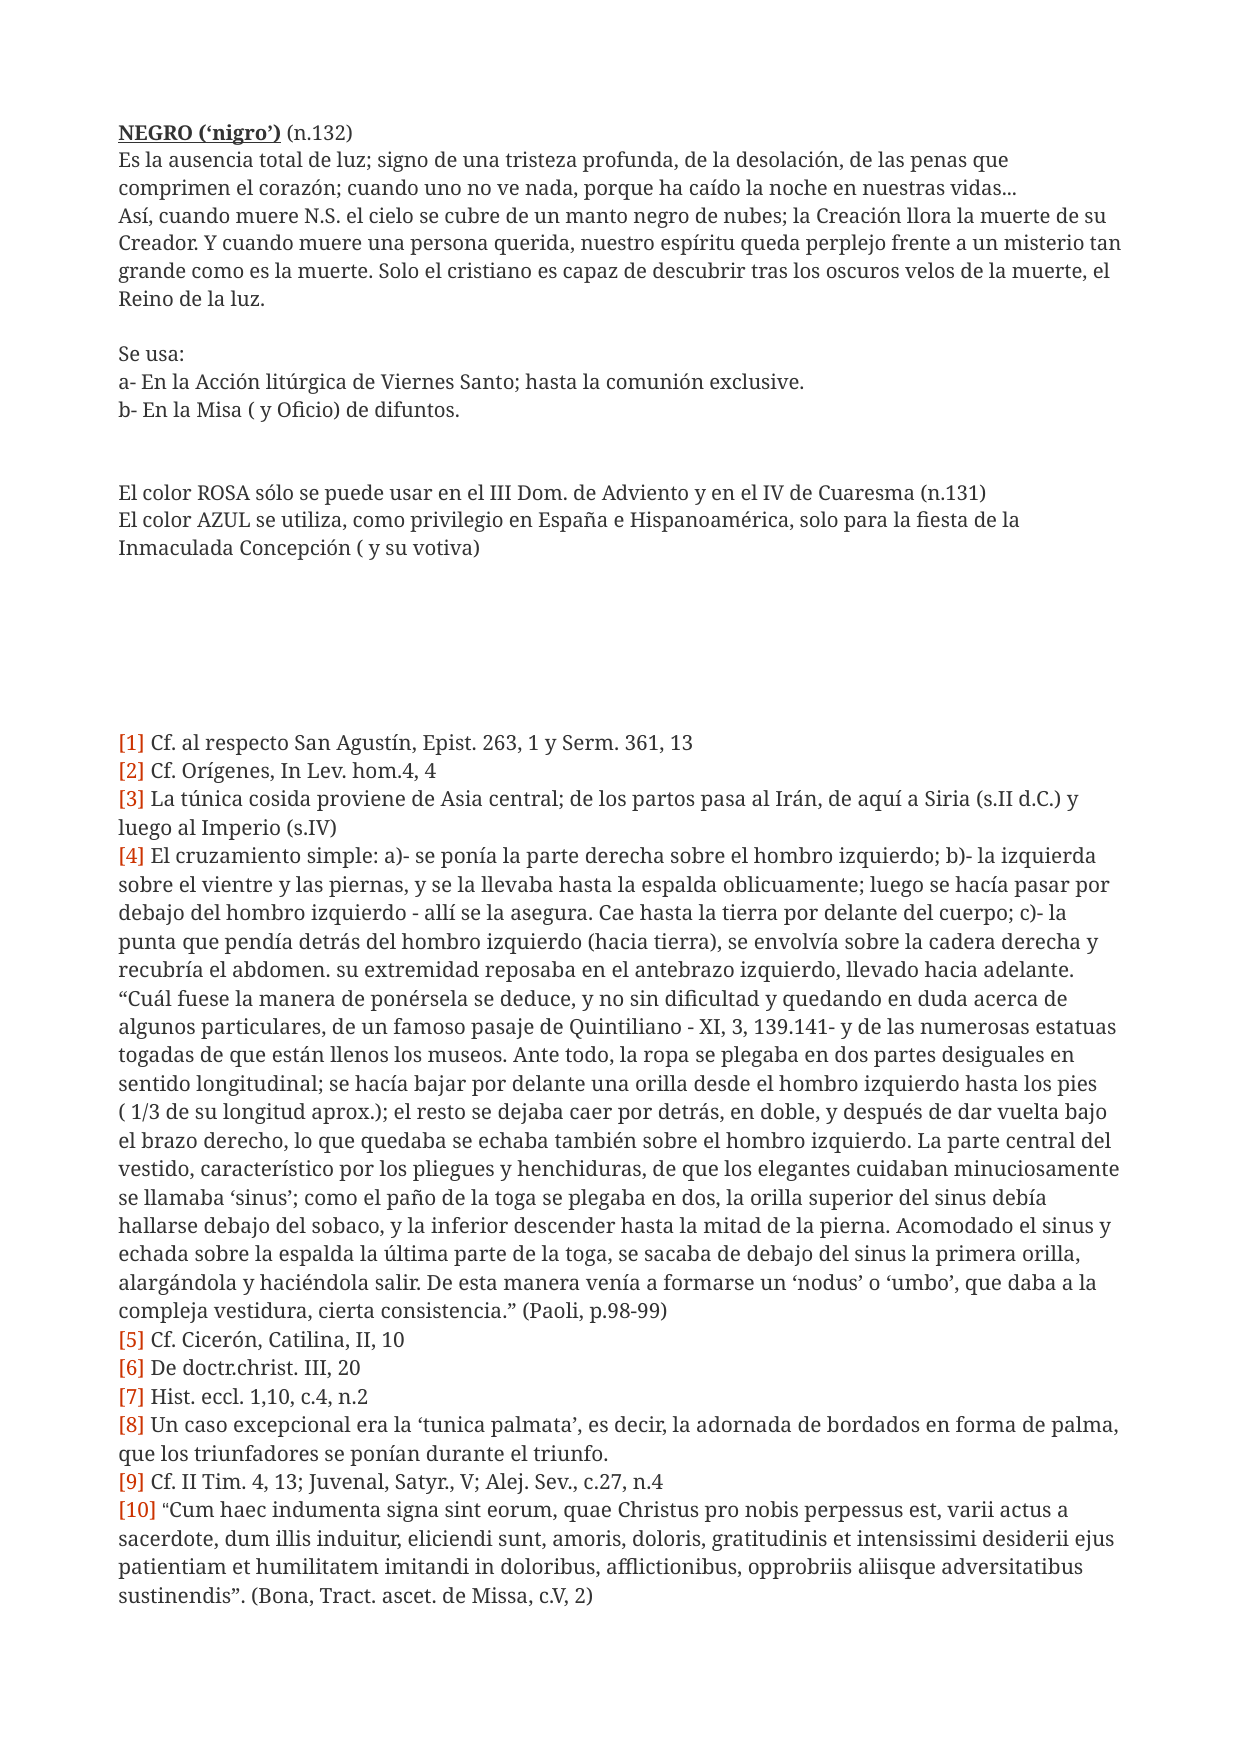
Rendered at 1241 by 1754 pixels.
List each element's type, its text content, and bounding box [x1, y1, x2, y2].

text NEGRO (‘nigro’) (n.132) Es la ausencia total de luz; signo de una tristeza profunda, de la desolación, de las penas que comprimen el corazón; cuando uno no ve nada, porque ha caído la noche en nuestras vidas... Así, cuando muere N.S. el cielo se cubre de un manto negro de nubes; la Creación llora la muerte de su Creador. Y cuando muere una persona querida, nuestro espíritu queda perplejo frente a un misterio tan grande como es la muerte. Solo el cristiano es capaz de descubrir tras los oscuros velos de la muerte, el Reino de la luz. Se usa: a- En la Acción litúrgica de Viernes Santo; hasta la comunión exclusive. b- En la Misa ( y Oficio) de difuntos. El color ROSA sólo se puede usar en el III Dom. de Adviento y en el IV de Cuaresma (n.131) El color AZUL se utiliza, como privilegio en España e Hispanoamérica, solo para la fiesta de la Inmaculada Concepción ( y su votiva) [1] Cf. al respecto San Agustín, Epist. 263, 1 y Serm. 361, 13 [2] Cf. Orígenes, In Lev. hom.4, 4 [3] La túnica cosida proviene de Asia central; de los partos pasa al Irán, de aquí a Siria (s.II d.C.) y luego al Imperio (s.IV) [4] El cruzamiento simple: a)- se ponía la parte derecha sobre el hombro izquierdo; b)- la izquierda sobre el vientre y las piernas, y se la llevaba hasta la espalda oblicuamente; luego se hacía pasar por debajo del hombro izquierdo - allí se la asegura. Cae hasta la tierra por delante del cuerpo; c)- la punta que pendía detrás del hombro izquierdo (hacia tierra), se envolvía sobre la cadera derecha y recubría el abdomen. su extremidad reposaba en el antebrazo izquierdo, llevado hacia adelante. “Cuál fuese la manera de ponérsela se deduce, y no sin dificultad y quedando en duda acerca de algunos particulares, de un famoso pasaje de Quintiliano - XI, 3, 139.141- y de las numerosas estatuas togadas de que están llenos los museos. Ante todo, la ropa se plegaba en dos partes desiguales en sentido longitudinal; se hacía bajar por delante una orilla desde el hombro izquierdo hasta los pies ( 1/3 de su longitud aprox.); el resto se dejaba caer por detrás, en doble, y después de dar vuelta bajo el brazo derecho, lo que quedaba se echaba también sobre el hombro izquierdo. La parte central del vestido, característico por los pliegues y henchiduras, de que los elegantes cuidaban minuciosamente se llamaba ‘sinus’; como el paño de la toga se plegaba en dos, la orilla superior del sinus debía hallarse debajo del sobaco, y la inferior descender hasta la mitad de la pierna. Acomodado el sinus y echada sobre la espalda la última parte de la toga, se sacaba de debajo del sinus la primera orilla, alargándola y haciéndola salir. De esta manera venía a formarse un ‘nodus’ o ‘umbo’, que daba a la compleja vestidura, cierta consistencia.” (Paoli, p.98-99) [5] Cf. Cicerón, Catilina, II, 10 [6] De doctr.christ. III, 20 [7] Hist. eccl. 1,10, c.4, n.2 [8] Un caso excepcional era la ‘tunica palmata’, es decir, la adornada de bordados en forma de palma, que los triunfadores se ponían durante el triunfo. [9] Cf. II Tim. 4, 13; Juvenal, Satyr., V; Alej. Sev., c.27, n.4 [10] “Cum haec indumenta signa sint eorum, quae Christus pro nobis perpessus est, varii actus a sacerdote, dum illis induitur, eliciendi sunt, amoris, doloris, gratitudinis et intensissimi desiderii ejus patientiam et humilitatem imitandi in doloribus, afflictionibus, opprobriis aliisque adversitatibus sustinendis”. (Bona, Tract. ascet. de Missa, c.V, 2) [118, 118, 1122, 1609]
